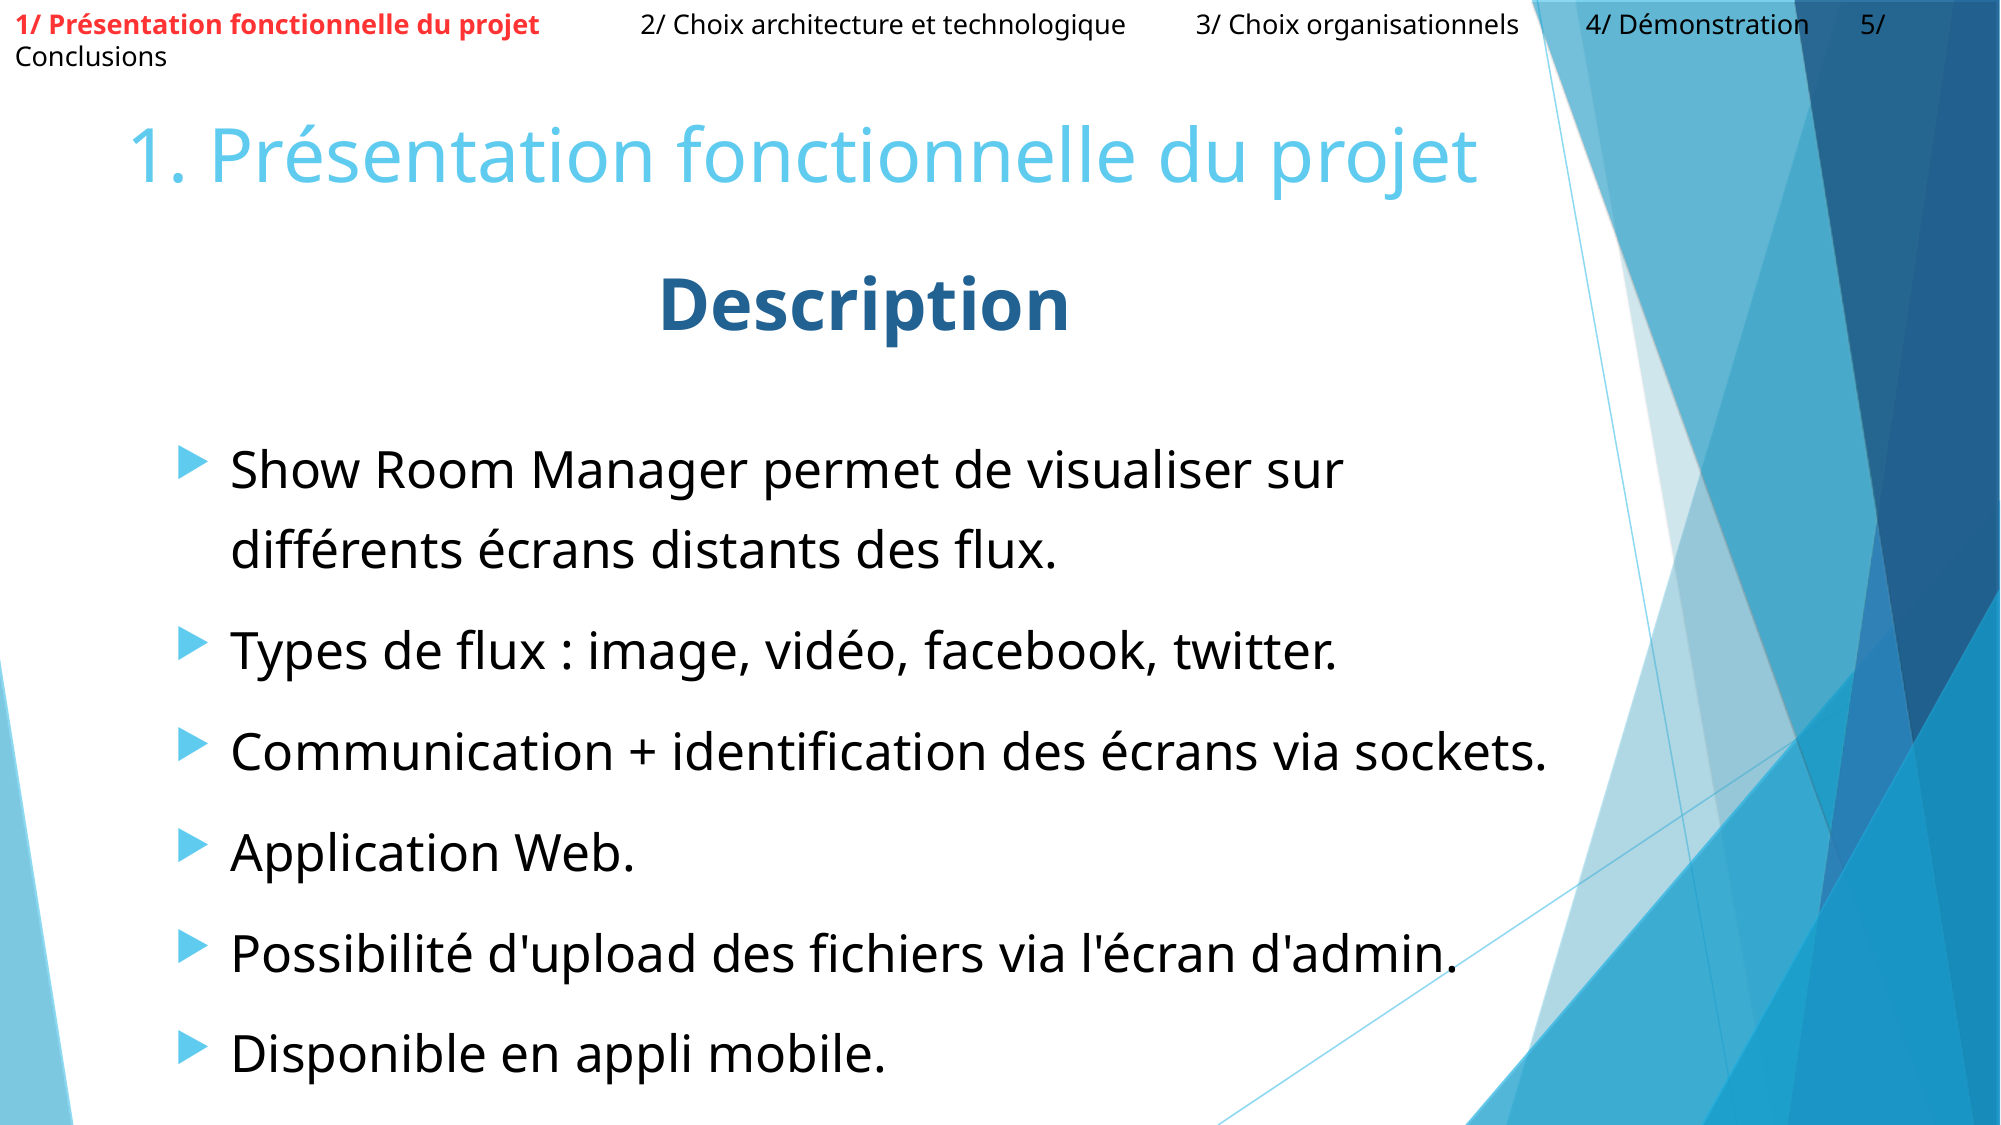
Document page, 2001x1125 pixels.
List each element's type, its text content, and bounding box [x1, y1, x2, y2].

list Description Show Room Manager permet de visualiser sur différents écrans distants des flux. Types de flux : image, vidéo, facebook, twitter. Communication + identification des écrans via sockets. Application Web. Possibilité d'upload des fichiers via l'écran d'admin. Disponible en appli mobile. [159, 250, 1570, 1125]
text_box 1/ Présentation fonctionnelle du projet 2/ Choix architecture et technologique 3/ Choix organisationnels 4/ Démonstration 5/ Conclusions [0, 0, 2000, 80]
title 1. Présentation fonctionnelle du projet [111, 99, 1522, 210]
